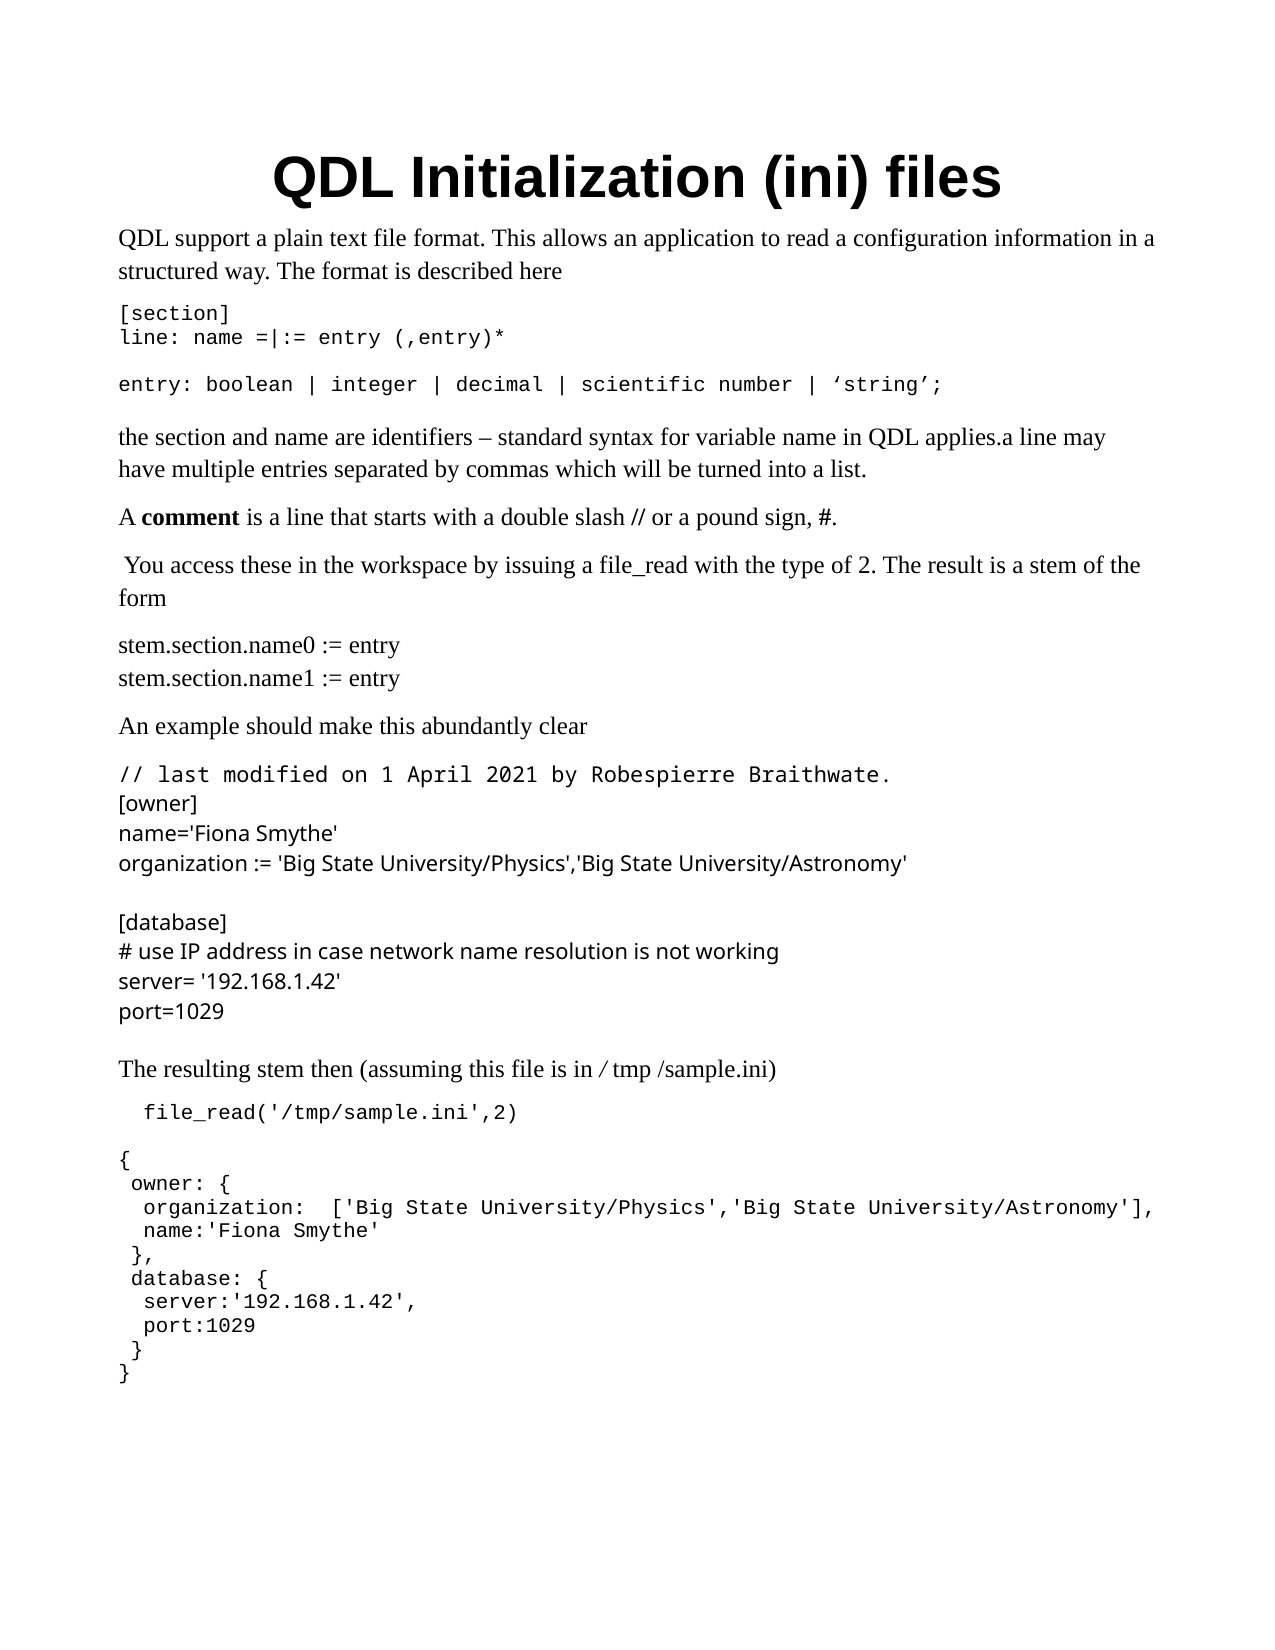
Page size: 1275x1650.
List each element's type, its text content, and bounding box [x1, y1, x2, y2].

text You access these in the workspace by issuing a file_read with the type of 2. The result is a stem of the form [118, 550, 1157, 612]
text }, [118, 1244, 1157, 1268]
text [section] [118, 303, 1157, 327]
text the section and name are identifiers – standard syntax for variable name in QDL applies.a line may have multiple entries separated by commas which will be turned into a list. [118, 422, 1157, 483]
text file_read('/tmp/sample.ini',2) [118, 1102, 1157, 1126]
text line: name =|:= entry (,entry)* [118, 327, 1157, 351]
text { [118, 1149, 1157, 1173]
text stem.section.name0 := entry stem.section.name1 := entry [118, 630, 1157, 692]
text database: { [118, 1268, 1157, 1291]
title QDL Initialization (ini) files [118, 143, 1157, 210]
text } [118, 1338, 1157, 1362]
text name:'Fiona Smythe' [118, 1220, 1157, 1244]
text A comment is a line that starts with a double slash // or a pound sign, #. [118, 502, 1157, 531]
text server:'192.168.1.42', [118, 1291, 1157, 1315]
text entry: boolean | integer | decimal | scientific number | ‘string’; [118, 374, 1157, 398]
text QDL support a plain text file format. This allows an application to read a configuration information in a structured way. The format is described here [118, 223, 1157, 284]
text // last modified on 1 April 2021 by Robespierre Braithwate. [owner] name='Fiona Smythe' organization := 'Big State University/Physics','Big State University/Astronomy' [database] # use IP address in case network name resolution is not working server= '192.168.1.42' port=1029 [118, 759, 1157, 1026]
text organization: ['Big State University/Physics','Big State University/Astronomy'], [118, 1197, 1157, 1220]
text } [118, 1362, 1157, 1386]
text The resulting stem then (assuming this file is in / tmp /sample.ini) [118, 1054, 1157, 1083]
text port:1029 [118, 1315, 1157, 1338]
text An example should make this abundantly clear [118, 711, 1157, 740]
text owner: { [118, 1173, 1157, 1197]
